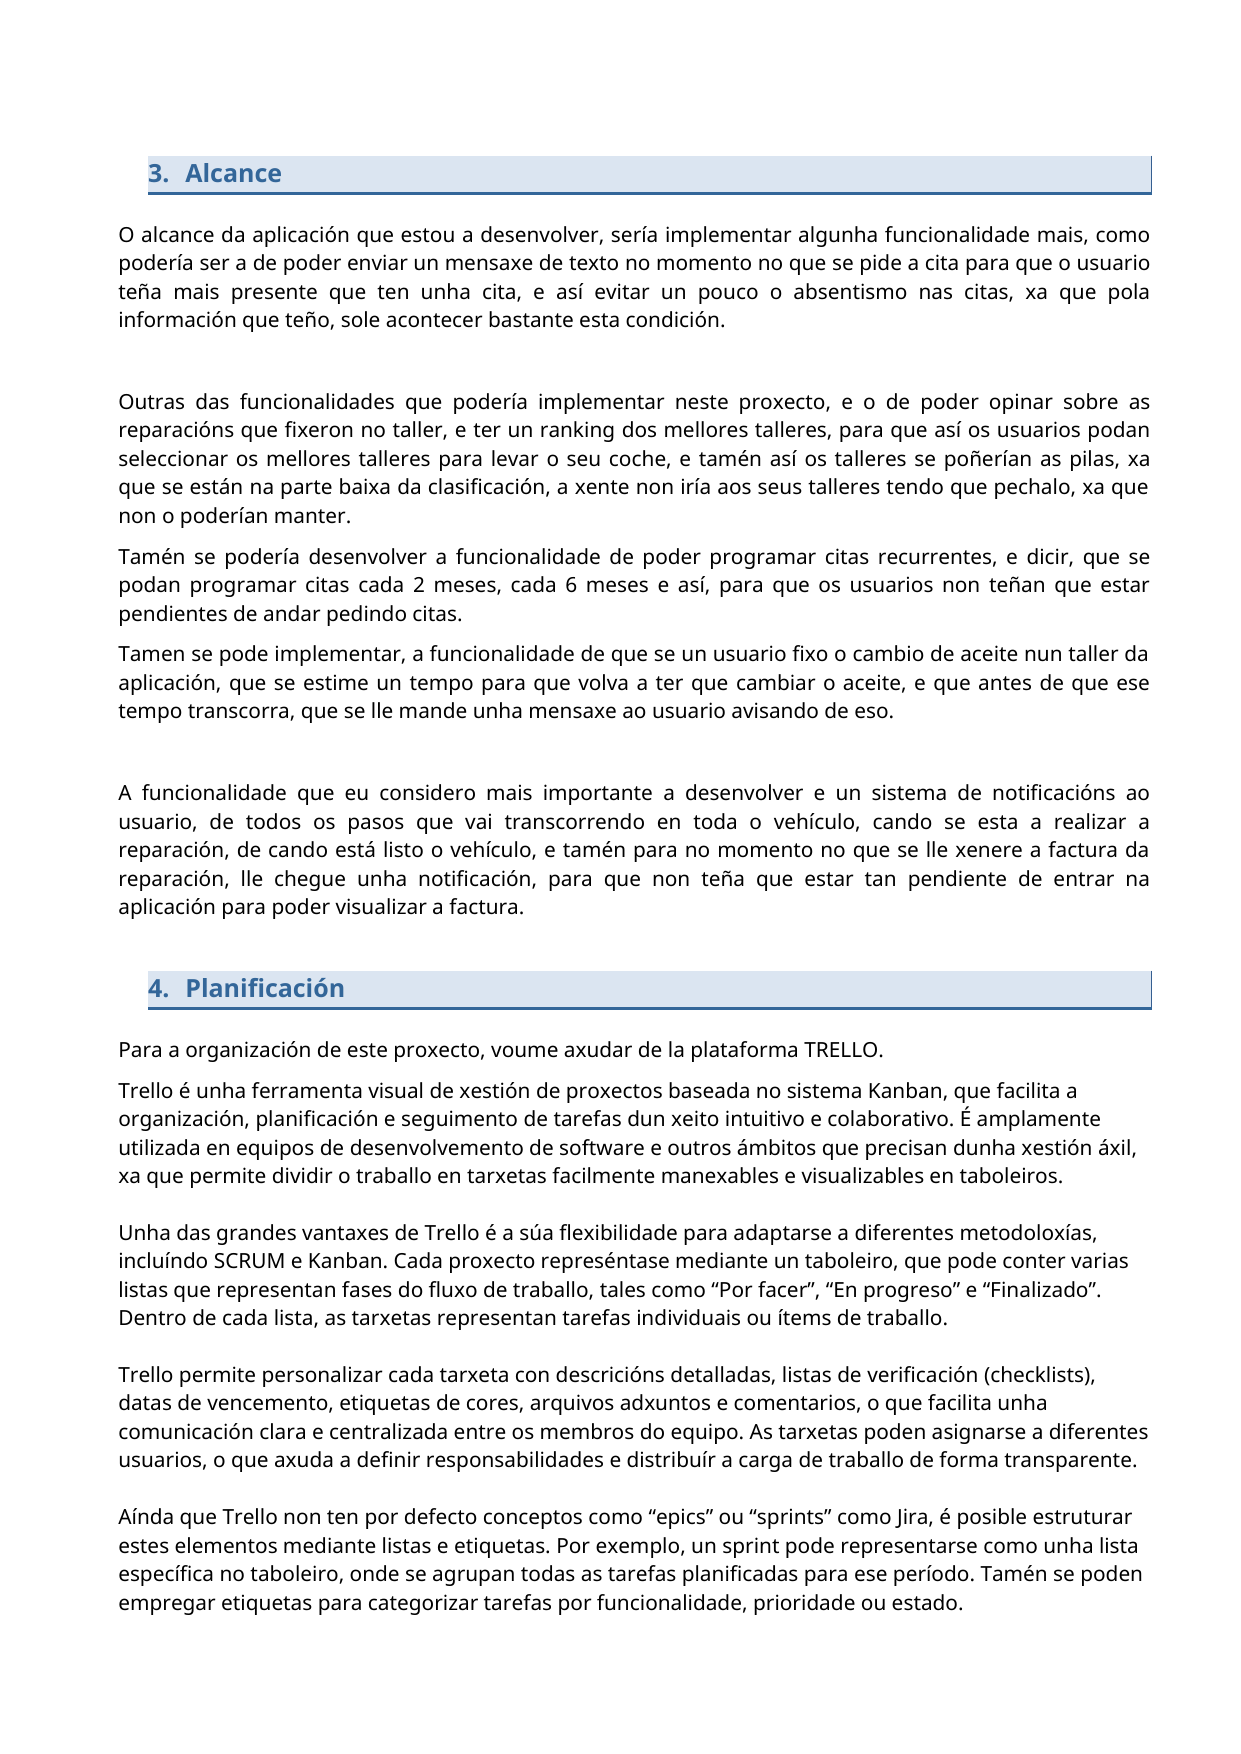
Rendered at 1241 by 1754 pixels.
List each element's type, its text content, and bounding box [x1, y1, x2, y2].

list O alcance da aplicación que estou a desenvolver, sería implementar algunha funcionalidade mais, como podería ser a de poder enviar un mensaxe de texto no momento no que se pide a cita para que o usuario teña mais presente que ten unha cita, e así evitar un pouco o absentismo nas citas, xa que pola información que teño, sole acontecer bastante esta condición. [118, 220, 1152, 334]
list A funcionalidade que eu considero mais importante a desenvolver e un sistema de notificacións ao usuario, de todos os pasos que vai transcorrendo en toda o vehículo, cando se esta a realizar a reparación, de cando está listo o vehículo, e tamén para no momento no que se lle xenere a factura da reparación, lle chegue unha notificación, para que non teña que estar tan pendiente de entrar na aplicación para poder visualizar a factura. [118, 778, 1152, 921]
list Alcance [148, 156, 1151, 192]
list Planificación [148, 971, 1151, 1007]
list Outras das funcionalidades que podería implementar neste proxecto, e o de poder opinar sobre as reparacións que fixeron no taller, e ter un ranking dos mellores talleres, para que así os usuarios podan seleccionar os mellores talleres para levar o seu coche, e tamén así os talleres se poñerían as pilas, xa que se están na parte baixa da clasificación, a xente non iría aos seus talleres tendo que pechalo, xa que non o poderían manter. [118, 387, 1152, 529]
list Tamen se pode implementar, a funcionalidade de que se un usuario fixo o cambio de aceite nun taller da aplicación, que se estime un tempo para que volva a ter que cambiar o aceite, e que antes de que ese tempo transcorra, que se lle mande unha mensaxe ao usuario avisando de eso. [118, 639, 1152, 725]
list Tamén se podería desenvolver a funcionalidade de poder programar citas recurrentes, e dicir, que se podan programar citas cada 2 meses, cada 6 meses e así, para que os usuarios non teñan que estar pendientes de andar pedindo citas. [118, 542, 1152, 627]
text Para a organización de este proxecto, voume axudar de la plataforma TRELLO. [118, 1035, 1152, 1063]
text Trello é unha ferramenta visual de xestión de proxectos baseada no sistema Kanban, que facilita a organización, planificación e seguimento de tarefas dun xeito intuitivo e colaborativo. É amplamente utilizada en equipos de desenvolvemento de software e outros ámbitos que precisan dunha xestión áxil, xa que permite dividir o traballo en tarxetas facilmente manexables e visualizables en taboleiros. Unha das grandes vantaxes de Trello é a súa flexibilidade para adaptarse a diferentes metodoloxías, incluíndo SCRUM e Kanban. Cada proxecto represéntase mediante un taboleiro, que pode conter varias listas que representan fases do fluxo de traballo, tales como “Por facer”, “En progreso” e “Finalizado”. Dentro de cada lista, as tarxetas representan tarefas individuais ou ítems de traballo. Trello permite personalizar cada tarxeta con descricións detalladas, listas de verificación (checklists), datas de vencemento, etiquetas de cores, arquivos adxuntos e comentarios, o que facilita unha comunicación clara e centralizada entre os membros do equipo. As tarxetas poden asignarse a diferentes usuarios, o que axuda a definir responsabilidades e distribuír a carga de traballo de forma transparente. Aínda que Trello non ten por defecto conceptos como “epics” ou “sprints” como Jira, é posible estruturar estes elementos mediante listas e etiquetas. Por exemplo, un sprint pode representarse como unha lista específica no taboleiro, onde se agrupan todas as tarefas planificadas para ese período. Tamén se poden empregar etiquetas para categorizar tarefas por funcionalidade, prioridade ou estado. [118, 1076, 1152, 1616]
